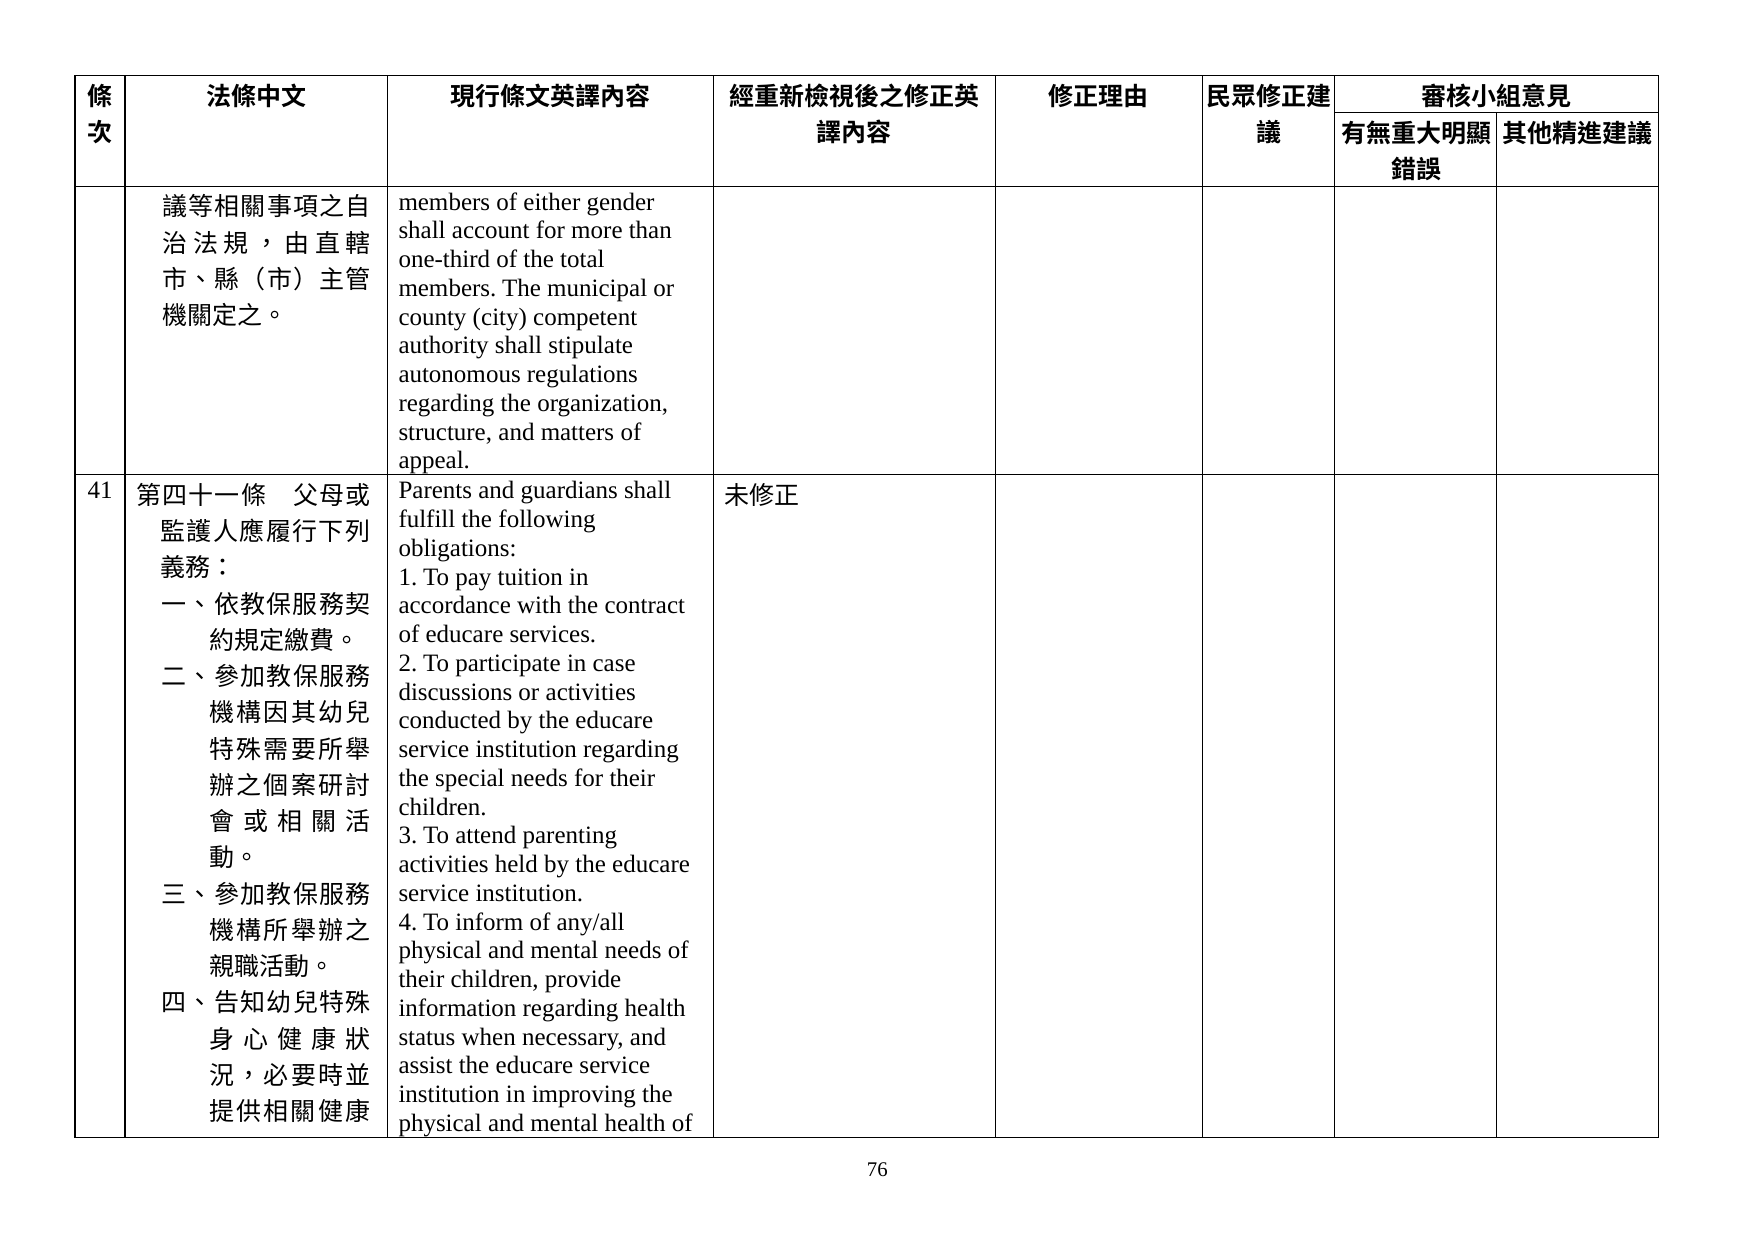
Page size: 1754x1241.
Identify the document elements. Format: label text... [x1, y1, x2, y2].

table_cell [1335, 187, 1496, 474]
table_cell [1335, 475, 1496, 1137]
table_header 經重新檢視後之修正英譯內容 [714, 76, 995, 186]
table_cell [714, 187, 995, 474]
table_cell [1497, 475, 1658, 1137]
table_cell [1497, 187, 1658, 474]
table_cell members of either gender shall account for more than one-third of the total members. The municipal or county (city) competent authority shall stipulate autonomous regulations regarding the organization, structure, and matters of appeal. [388, 187, 713, 474]
table_header 修正理由 [996, 76, 1202, 186]
table_cell 其他精進建議 [1497, 113, 1658, 186]
table_cell [1203, 187, 1334, 474]
table_cell 第四十一條 父母或監護人應履行下列義務： 一、依教保服務契約規定繳費。 二、參加教保服務機構因其幼兒特殊需要所舉辦之個案研討會或相關活動。 三、參加教保服務機構所舉辦之親職活動。 四、告知幼兒特殊身心健康狀況，必要時並提供相關健康 [126, 475, 387, 1137]
table_cell 有無重大明顯錯誤 [1335, 113, 1496, 186]
table_cell 41 [76, 475, 124, 1137]
table_cell 未修正 [714, 475, 995, 1137]
table_header 條次 [76, 76, 124, 186]
table_header 法條中文 [126, 76, 387, 186]
table_cell [1203, 475, 1334, 1137]
table_header 審核小組意見 [1335, 76, 1658, 112]
table_cell Parents and guardians shall fulfill the following obligations: 1. To pay tuition in accordance with the contract of educare services. 2. To participate in case discussions or activities conducted by the educare service institution regarding the special needs for their children. 3. To attend parenting activities held by the educare service institution. 4. To inform of any/all physical and mental needs of their children, provide information regarding health status when necessary, and assist the educare service institution in improving the physical and mental health of [388, 475, 713, 1137]
table_cell [76, 187, 124, 474]
table_cell 議等相關事項之自治法規，由直轄市、縣（市）主管機關定之。 [126, 187, 387, 474]
table_header 民眾修正建議 [1203, 76, 1334, 186]
table_header 現行條文英譯內容 [388, 76, 713, 186]
table_cell [996, 475, 1202, 1137]
table_cell [996, 187, 1202, 474]
